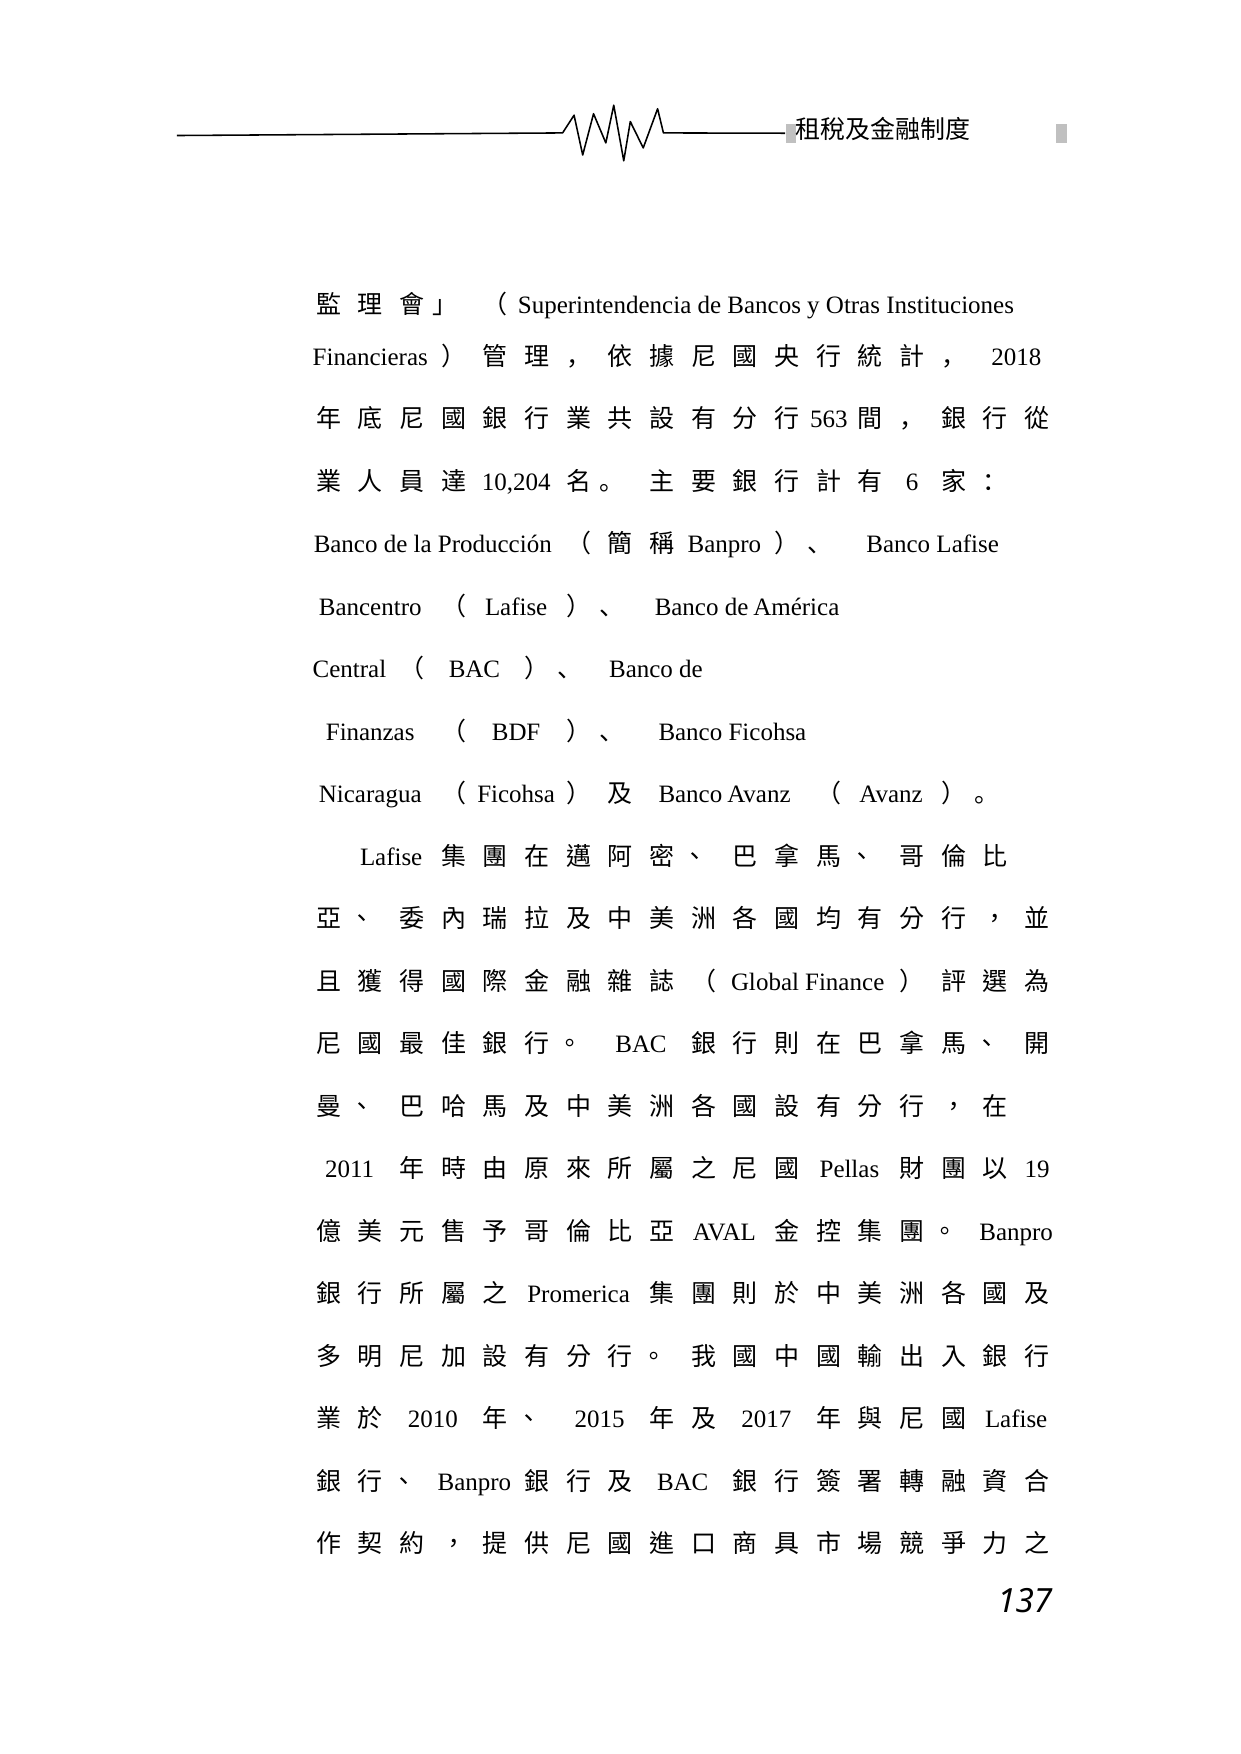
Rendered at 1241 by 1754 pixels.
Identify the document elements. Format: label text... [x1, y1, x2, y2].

text 監理會」（Superintendencia de Bancos y Otras Instituciones Financieras）管理，依據尼國央行統計，2018年底尼國銀行業共設有分行563間，銀行從業人員達10,204名。主要銀行計有6家：Banco de la Producción（簡稱Banpro）、Banco Lafise Bancentro（Lafise）、Banco de América Central（BAC）、Banco de Finanzas（BDF）、Banco Ficohsa Nicaragua（Ficohsa）及Banco Avanz（Avanz）。 [281, 250, 1058, 813]
text Lafise集團在邁阿密、巴拿馬、哥倫比亞、委內瑞拉及中美洲各國均有分行，並且獲得國際金融雜誌（Global Finance）評選為尼國最佳銀行。BAC銀行則在巴拿馬、開曼、巴哈馬及中美洲各國設有分行，在2011年時由原來所屬之尼國Pellas財團以19億美元售予哥倫比亞AVAL金控集團。Banpro銀行所屬之Promerica集團則於中美洲各國及多明尼加設有分行。我國中國輸出入銀行業於2010年、2015年及2017年與尼國Lafise銀行、Banpro銀行及BAC銀行簽署轉融資合作契約，提供尼國進口商具市場競爭力之 [281, 813, 1058, 1563]
